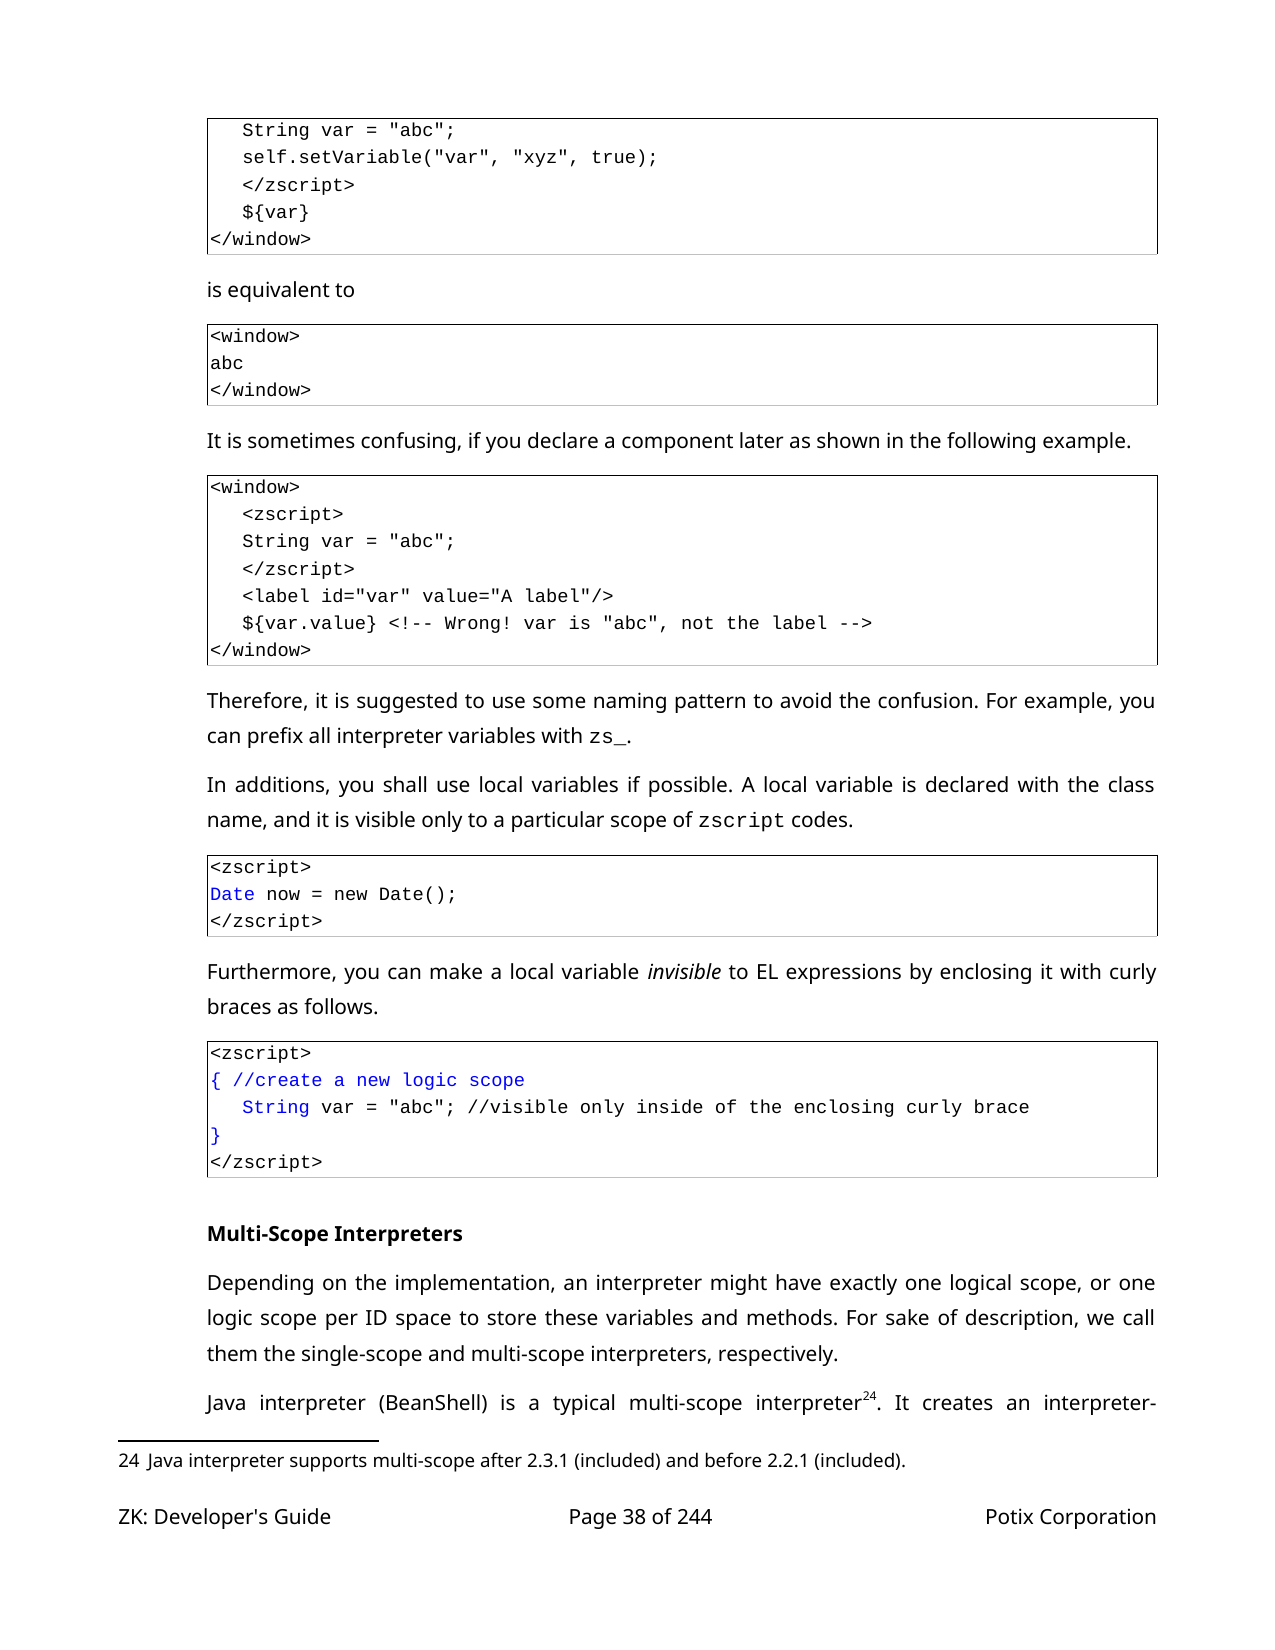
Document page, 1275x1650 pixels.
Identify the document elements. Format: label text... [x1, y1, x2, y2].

subtitle Multi-Scope Interpreters [207, 1219, 1157, 1248]
text <zscript> [208, 502, 1157, 526]
text Depending on the implementation, an interpreter might have exactly one logical scope, or one logic scope per ID space to store these variables and methods. For sake of description, we call them the single-scope and multi-scope interpreters, respectively. [207, 1268, 1157, 1367]
text <label id="var" value="A label"/> [208, 583, 1157, 608]
text </zscript> [208, 1150, 1157, 1177]
text } [208, 1122, 1157, 1147]
text String var = "abc"; [208, 529, 1157, 553]
text It is sometimes confusing, if you declare a component later as shown in the following example. [207, 426, 1157, 454]
text ${var} [208, 200, 1157, 224]
text ${var.value} <!-- Wrong! var is "abc", not the label --> [208, 611, 1157, 635]
text </zscript> [208, 556, 1157, 581]
text <zscript> [208, 856, 1157, 879]
text <window> [208, 476, 1157, 499]
text abc [208, 351, 1157, 375]
text Furthermore, you can make a local variable invisible to EL expressions by enclosing it with curly braces as follows. [207, 957, 1157, 1020]
text <zscript> [208, 1042, 1157, 1065]
text </window> [208, 378, 1157, 405]
text In additions, you shall use local variables if possible. A local variable is declared with the class name, and it is visible only to a particular scope of zscript codes. [207, 770, 1157, 834]
text { //create a new logic scope [208, 1068, 1157, 1092]
text Date now = new Date(); [208, 882, 1157, 906]
text is equivalent to [207, 275, 1157, 303]
text Java interpreter supports multi-scope after 2.3.1 (included) and before 2.2.1 (included). [118, 1447, 1157, 1473]
text self.setVariable("var", "xyz", true); [208, 145, 1157, 169]
text </window> [208, 227, 1157, 254]
text Therefore, it is suggested to use some naming pattern to avoid the confusion. For example, you can prefix all interpreter variables with zs_. [207, 686, 1157, 749]
text </window> [208, 638, 1157, 665]
text Java interpreter (BeanShell) is a typical multi-scope interpreter. It creates an interpreter- [207, 1388, 1157, 1416]
text String var = "abc"; [208, 119, 1157, 142]
text String var = "abc"; //visible only inside of the enclosing curly brace [208, 1095, 1157, 1119]
text </zscript> [208, 172, 1157, 197]
text <window> [208, 325, 1157, 348]
text </zscript> [208, 909, 1157, 936]
